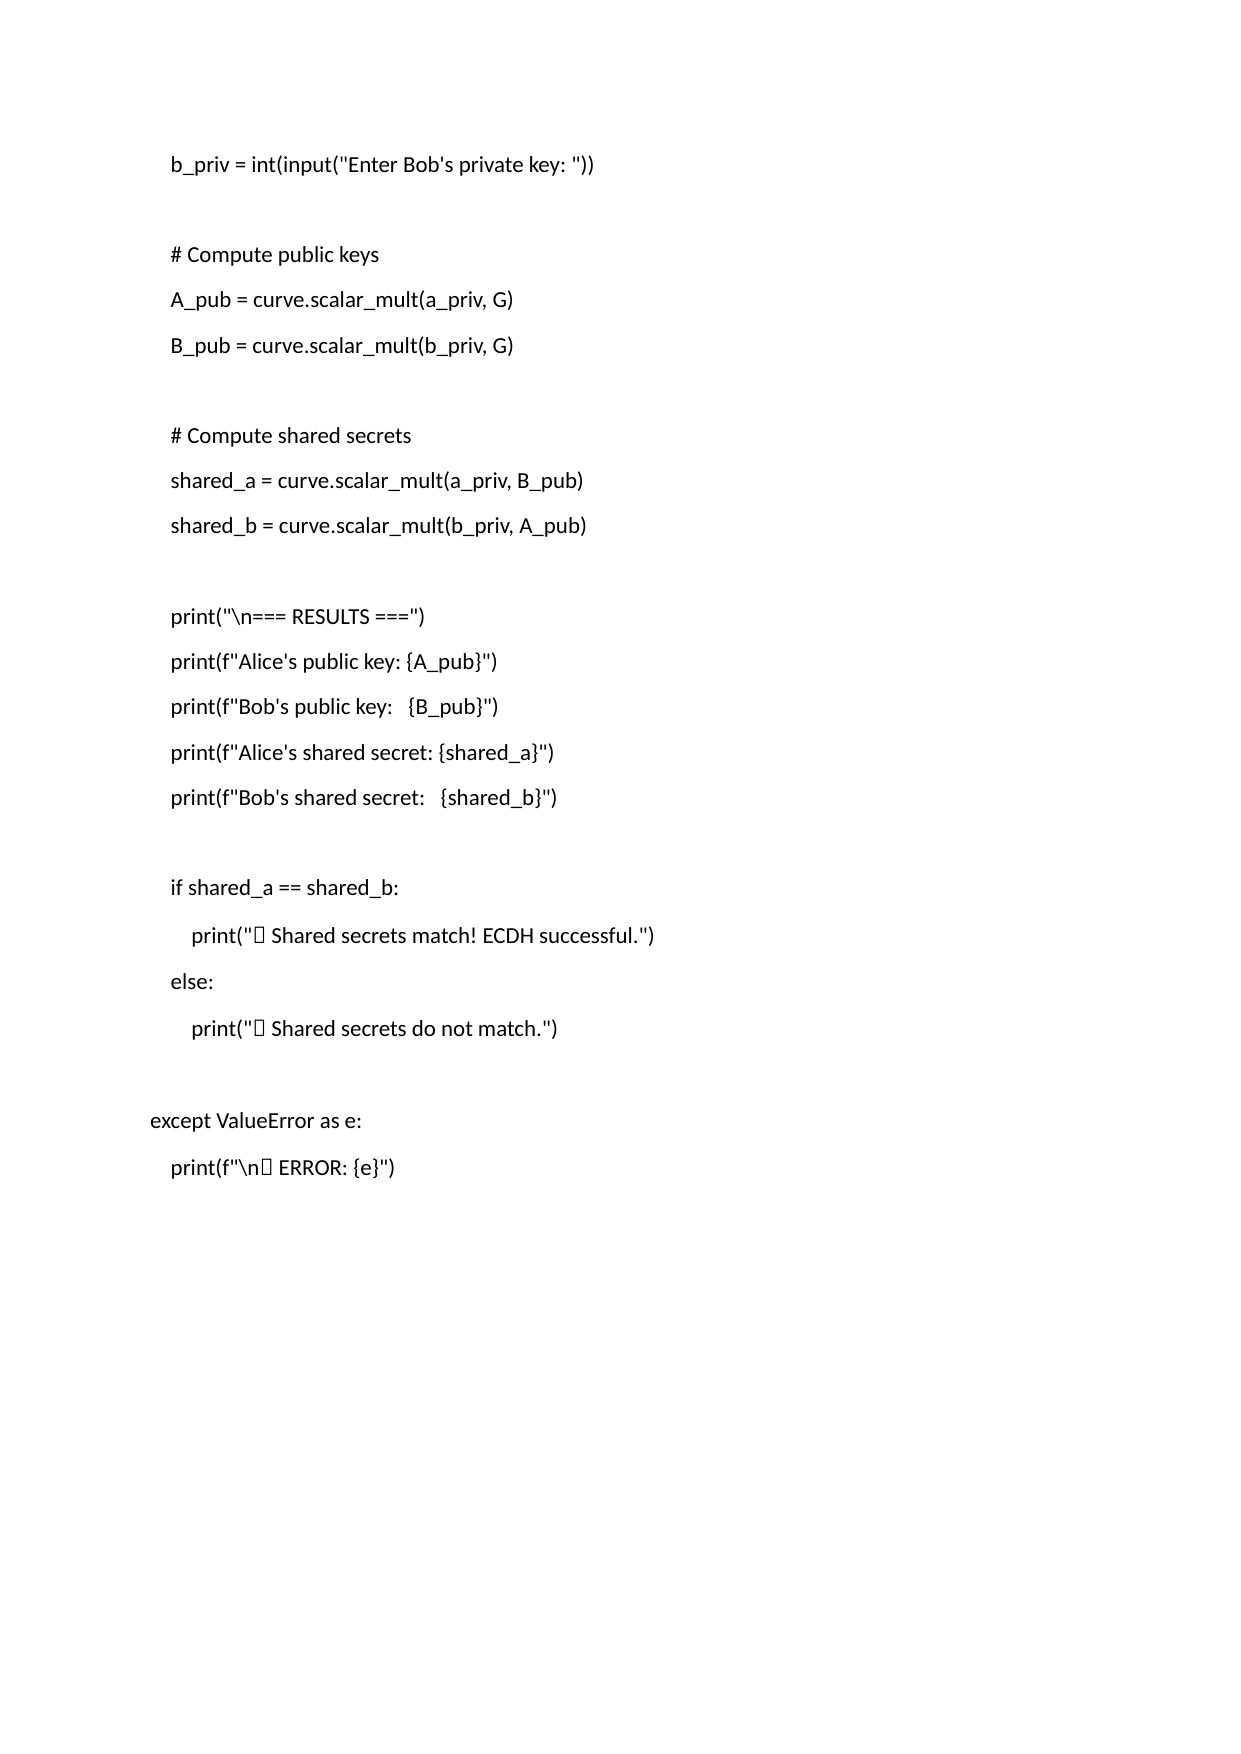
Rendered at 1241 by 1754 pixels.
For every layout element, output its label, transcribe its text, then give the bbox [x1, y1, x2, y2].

text print(f"Bob's public key: {B_pub}") [150, 692, 1090, 721]
text print("❌ Shared secrets do not match.") [150, 1012, 1090, 1043]
text # Compute public keys [150, 240, 1090, 268]
text print(f"Alice's shared secret: {shared_a}") [150, 738, 1090, 766]
text if shared_a == shared_b: [150, 873, 1090, 901]
text A_pub = curve.scalar_mult(a_priv, G) [150, 286, 1090, 314]
text print(f"\n❌ ERROR: {e}") [150, 1151, 1090, 1182]
text shared_a = curve.scalar_mult(a_priv, B_pub) [150, 466, 1090, 494]
text shared_b = curve.scalar_mult(b_priv, A_pub) [150, 512, 1090, 540]
text print(f"Bob's shared secret: {shared_b}") [150, 783, 1090, 811]
text except ValueError as e: [150, 1106, 1090, 1134]
text b_priv = int(input("Enter Bob's private key: ")) [150, 150, 1090, 178]
text # Compute shared secrets [150, 421, 1090, 449]
text B_pub = curve.scalar_mult(b_priv, G) [150, 331, 1090, 359]
text print(f"Alice's public key: {A_pub}") [150, 647, 1090, 675]
text print("\n=== RESULTS ===") [150, 602, 1090, 630]
text else: [150, 967, 1090, 995]
text print("✅ Shared secrets match! ECDH successful.") [150, 918, 1090, 950]
